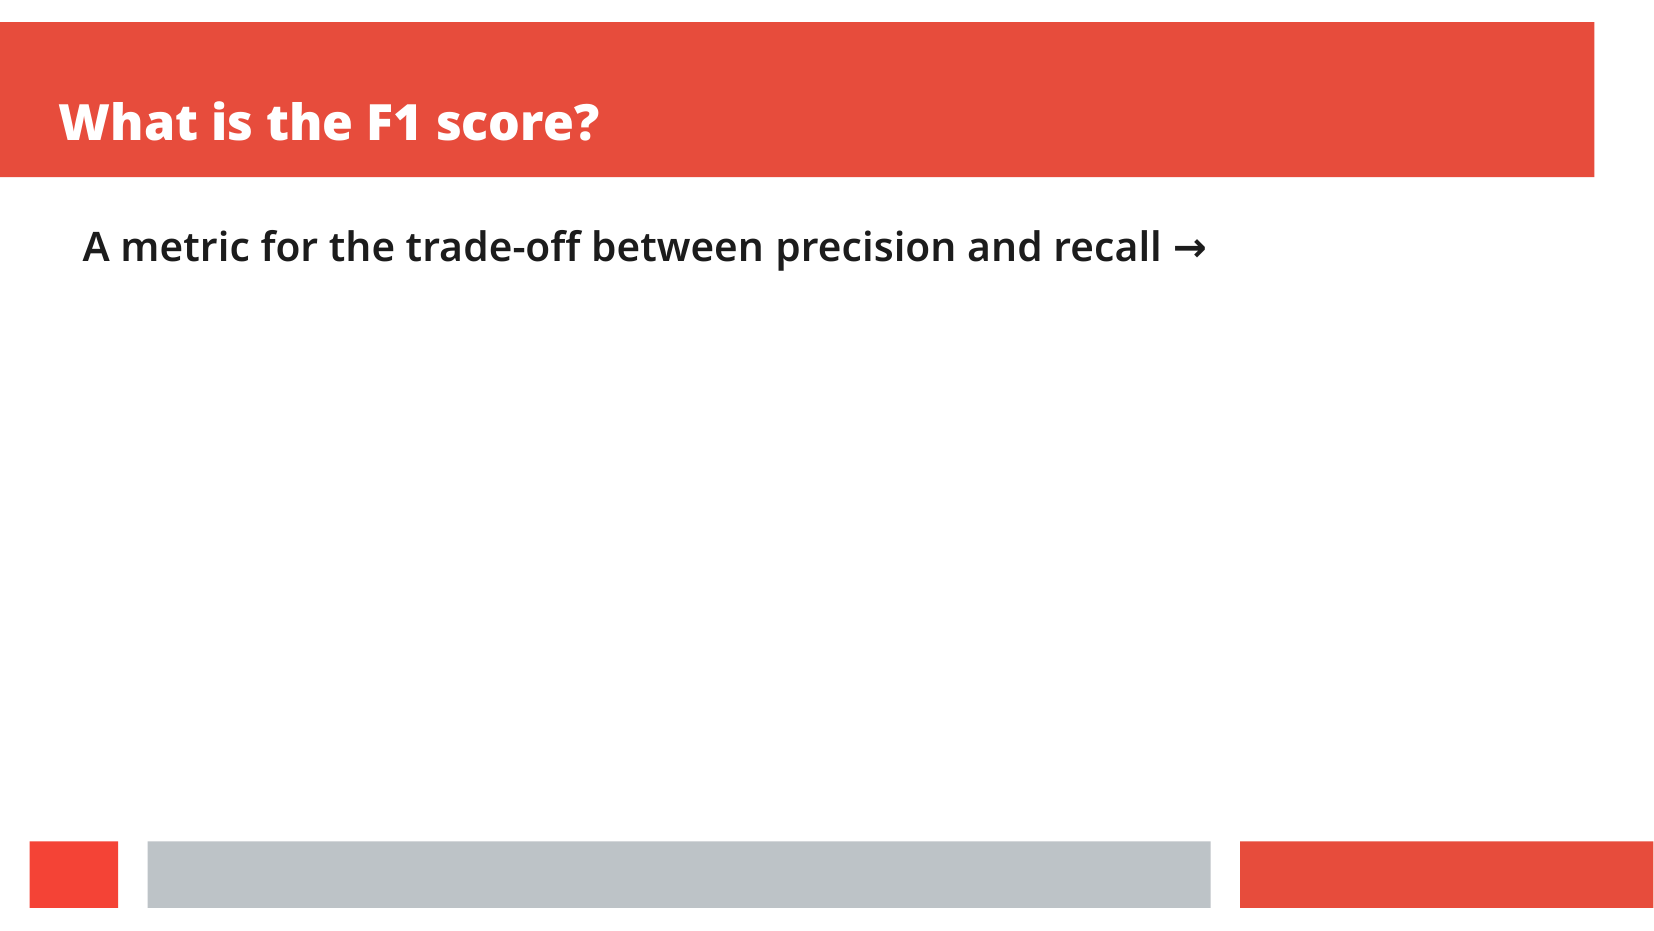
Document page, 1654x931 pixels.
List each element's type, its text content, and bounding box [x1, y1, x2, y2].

list A metric for the trade-off between precision and recall → [82, 217, 1571, 758]
title What is the F1 score? [59, 44, 1595, 156]
